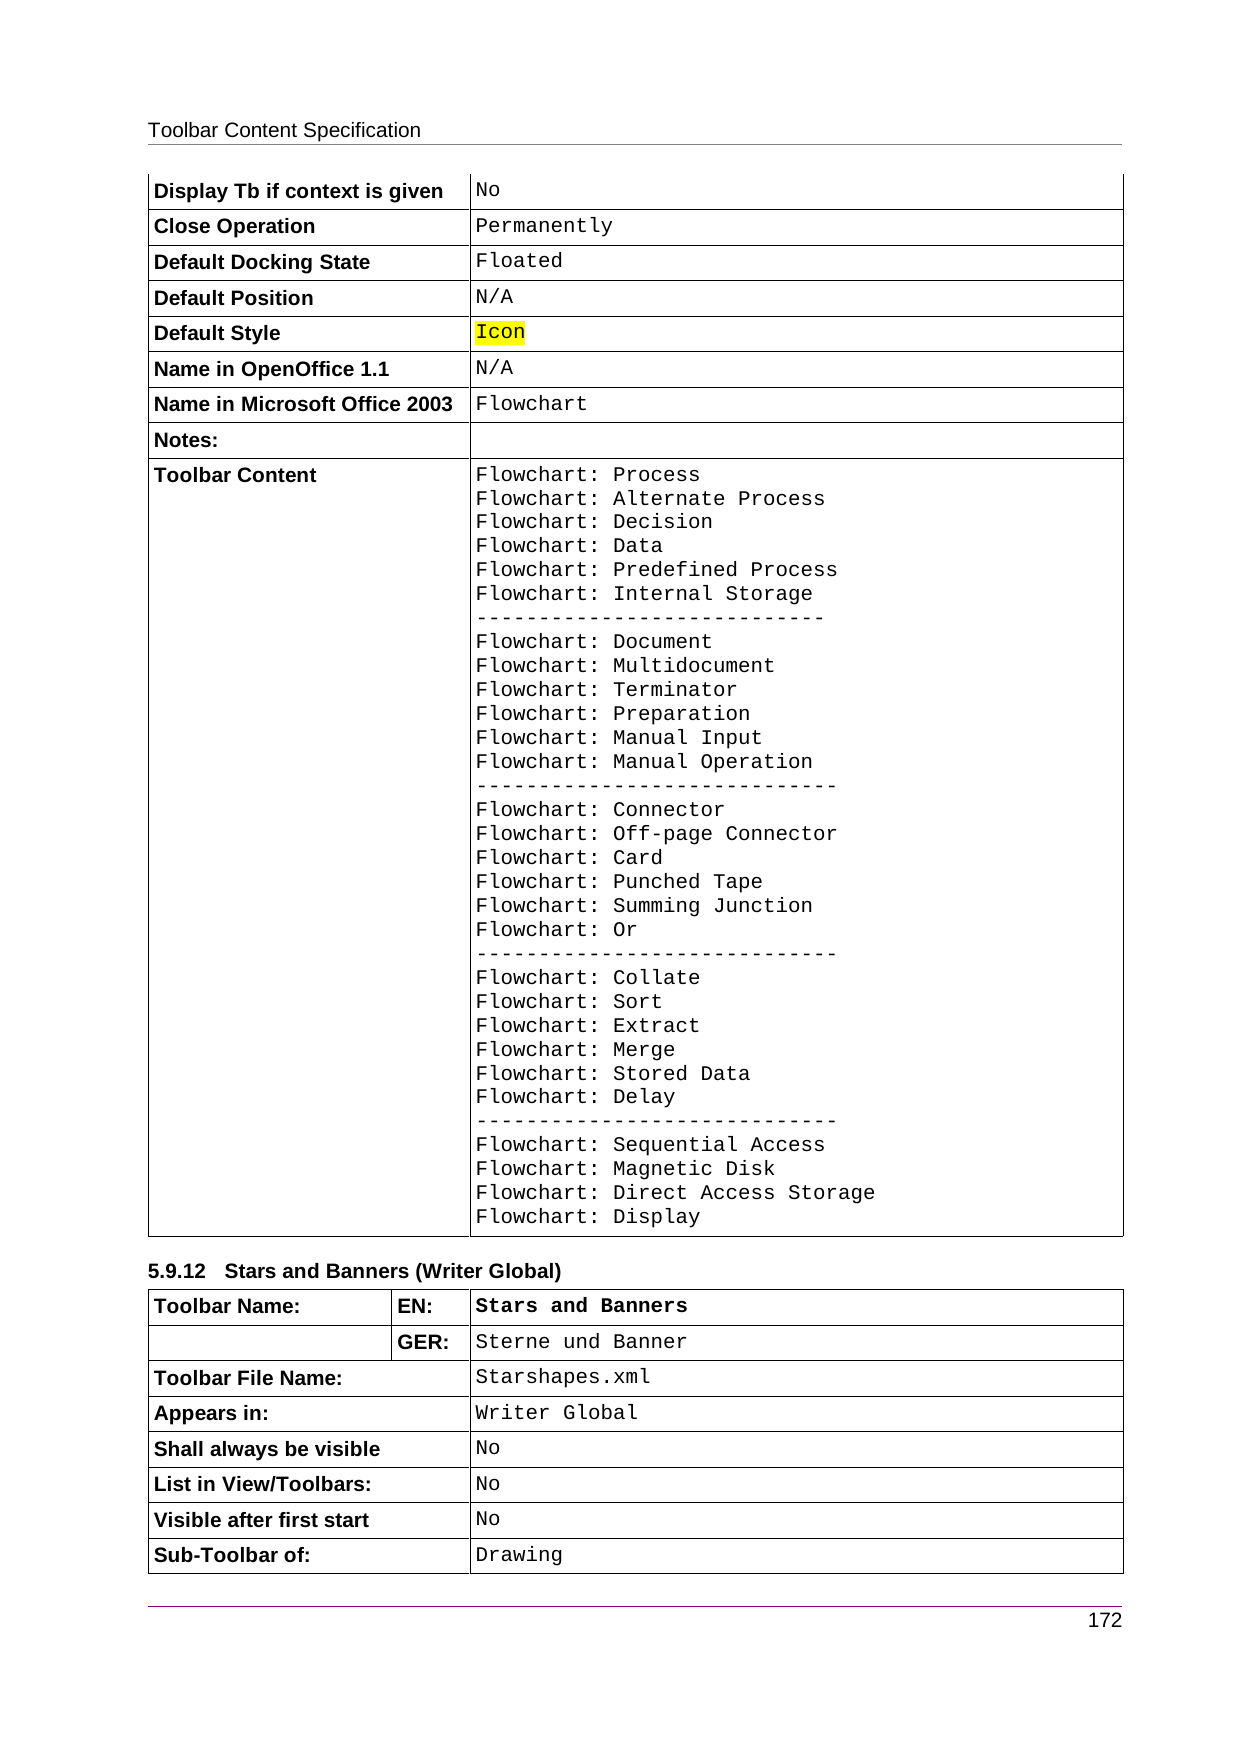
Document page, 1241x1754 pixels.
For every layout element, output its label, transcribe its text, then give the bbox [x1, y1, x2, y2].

table_cell Notes: [149, 423, 469, 458]
table_cell [471, 423, 1123, 458]
table_cell Toolbar Content [149, 459, 469, 1236]
table_cell Shall always be visible [149, 1432, 469, 1467]
table_cell Drawing [471, 1539, 1123, 1573]
table_cell Flowchart: Process Flowchart: Alternate Process Flowchart: Decision Flowchart: Data Flowchart: Predefined Process Flowchart: Internal Storage ---------------------------- Flowchart: Document Flowchart: Multidocument Flowchart: Terminator Flowchart: Preparation Flowchart: Manual Input Flowchart: Manual Operation ----------------------------- Flowchart: Connector Flowchart: Off-page Connector Flowchart: Card Flowchart: Punched Tape Flowchart: Summing Junction Flowchart: Or ----------------------------- Flowchart: Collate Flowchart: Sort Flowchart: Extract Flowchart: Merge Flowchart: Stored Data Flowchart: Delay ----------------------------- Flowchart: Sequential Access Flowchart: Magnetic Disk Flowchart: Direct Access Storage Flowchart: Display [471, 459, 1123, 1236]
table_cell No [471, 1503, 1123, 1538]
table_cell Floated [471, 246, 1123, 280]
table_cell Default Docking State [149, 246, 469, 280]
table_cell N/A [471, 352, 1123, 387]
table_cell Default Position [149, 281, 469, 316]
table_header Stars and Banners [471, 1290, 1123, 1325]
table_cell Name in Microsoft Office 2003 [149, 388, 469, 422]
table_cell Icon [471, 317, 1123, 351]
table_cell Starshapes.xml [471, 1361, 1123, 1396]
table_cell Visible after first start [149, 1503, 469, 1538]
table_cell Display Tb if context is given [149, 174, 469, 209]
table_cell Writer Global [471, 1397, 1123, 1431]
table_cell [149, 1326, 391, 1360]
table_cell Default Style [149, 317, 469, 351]
table_header Toolbar Name: [149, 1290, 391, 1325]
table_cell No [471, 1432, 1123, 1467]
table_cell Permanently [471, 210, 1123, 245]
table_cell Appears in: [149, 1397, 469, 1431]
table_cell No [471, 1468, 1123, 1502]
table_cell Flowchart [471, 388, 1123, 422]
table_cell N/A [471, 281, 1123, 316]
table_cell Sterne und Banner [471, 1326, 1123, 1360]
table_header EN: [392, 1290, 469, 1325]
table_cell No [471, 174, 1123, 209]
subtitle Stars and Banners (Writer Global) [148, 1260, 1122, 1283]
table_cell Sub-Toolbar of: [149, 1539, 469, 1573]
table_cell Close Operation [149, 210, 469, 245]
table_cell GER: [392, 1326, 469, 1360]
table_cell Name in OpenOffice 1.1 [149, 352, 469, 387]
table_cell List in View/Toolbars: [149, 1468, 469, 1502]
table_cell Toolbar File Name: [149, 1361, 469, 1396]
